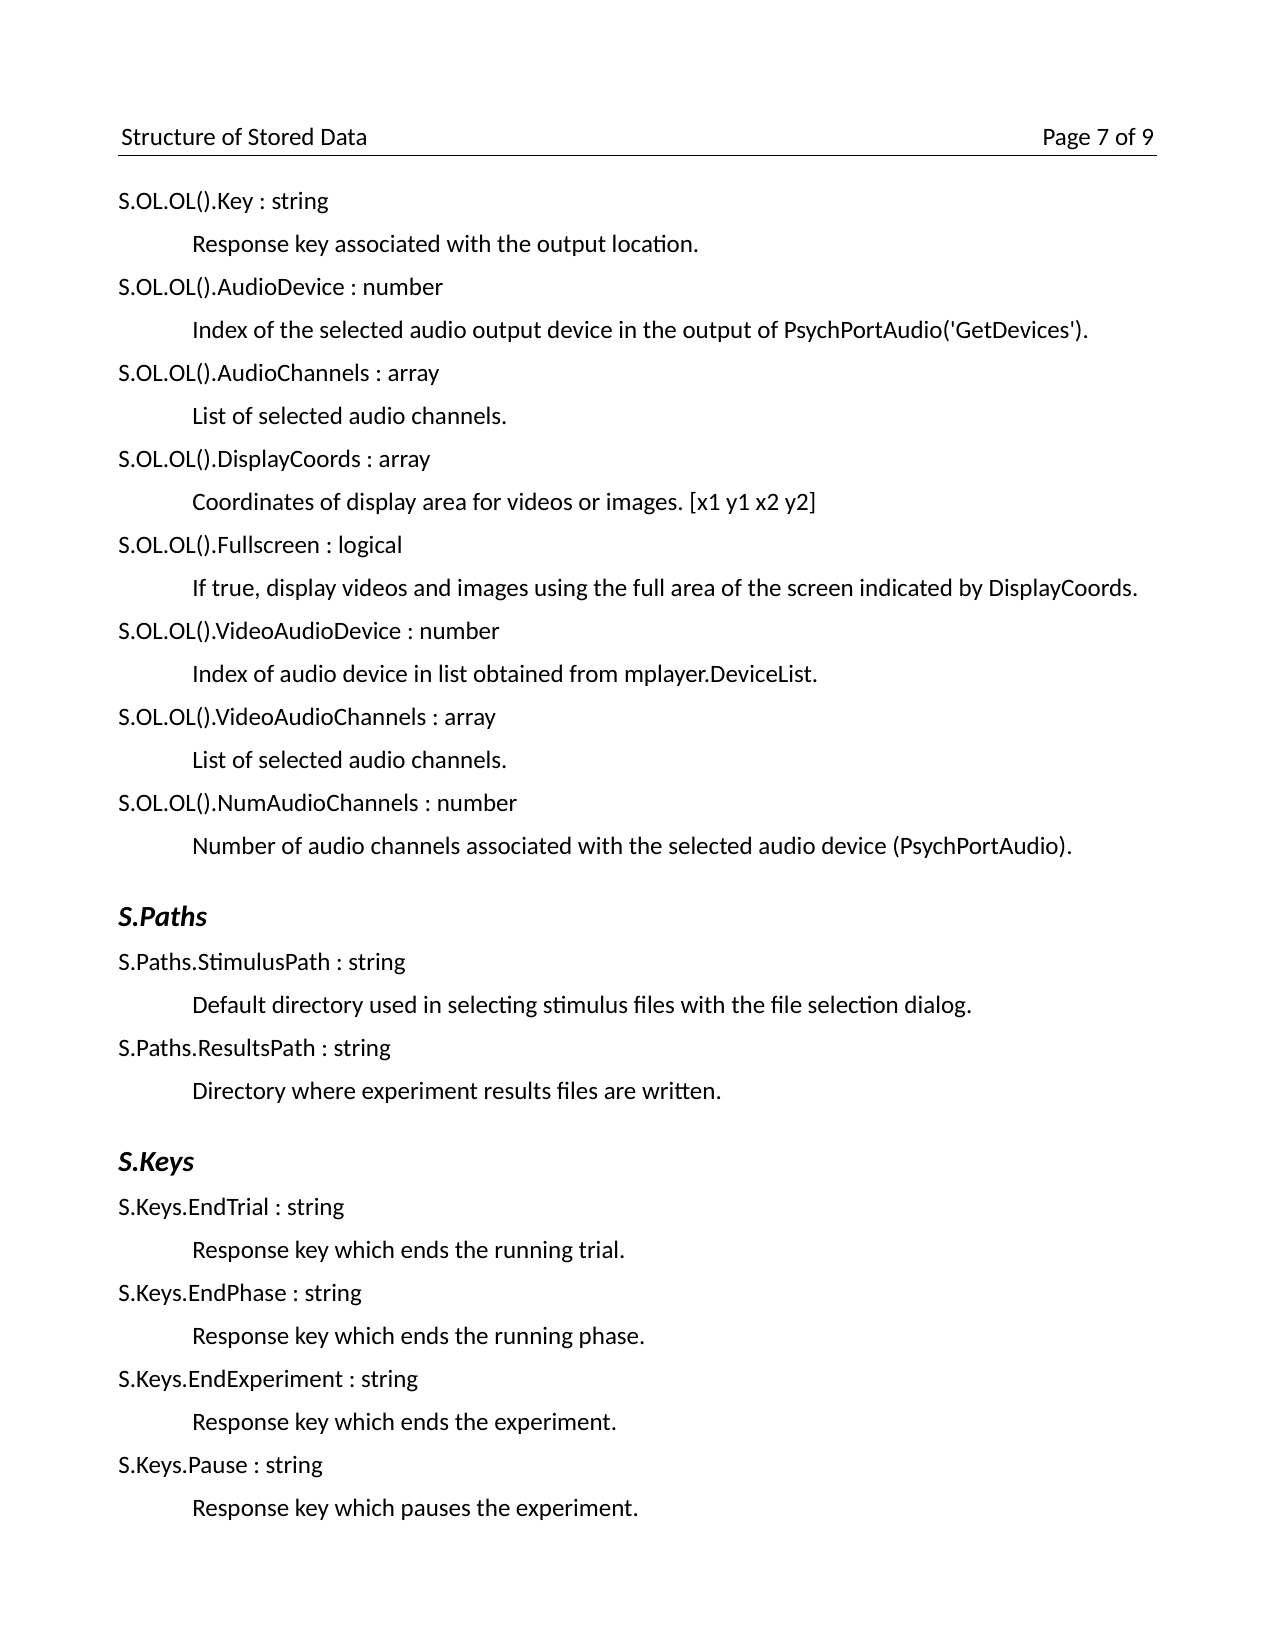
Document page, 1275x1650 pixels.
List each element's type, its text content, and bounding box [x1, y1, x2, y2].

text Response key which ends the experiment. [118, 1407, 1157, 1437]
text Response key which pauses the experiment. [118, 1493, 1157, 1523]
subtitle S.Paths [118, 898, 1157, 934]
text S.OL.OL().Fullscreen : logical [118, 529, 1157, 559]
text S.OL.OL().Key : string [118, 185, 1157, 215]
subtitle S.Keys [118, 1143, 1157, 1179]
text Number of audio channels associated with the selected audio device (PsychPortAudio). [118, 830, 1157, 861]
text S.OL.OL().VideoAudioDevice : number [118, 615, 1157, 646]
text Response key which ends the running phase. [118, 1321, 1157, 1351]
text S.OL.OL().AudioDevice : number [118, 271, 1157, 301]
text S.Paths.ResultsPath : string [118, 1032, 1157, 1063]
text Response key associated with the output location. [118, 228, 1157, 258]
text Default directory used in selecting stimulus files with the file selection dialog. [118, 989, 1157, 1020]
text S.OL.OL().AudioChannels : array [118, 357, 1157, 387]
text Index of audio device in list obtained from mplayer.DeviceList. [118, 658, 1157, 688]
text S.Keys.EndPhase : string [118, 1277, 1157, 1308]
text S.Keys.EndExperiment : string [118, 1363, 1157, 1394]
text If true, display videos and images using the full area of the screen indicated by DisplayCoords. [118, 572, 1157, 602]
text S.OL.OL().NumAudioChannels : number [118, 787, 1157, 818]
text Response key which ends the running trial. [118, 1234, 1157, 1265]
text Coordinates of display area for videos or images. [x1 y1 x2 y2] [118, 486, 1157, 516]
text List of selected audio channels. [118, 744, 1157, 774]
text S.OL.OL().DisplayCoords : array [118, 443, 1157, 473]
text S.Paths.StimulusPath : string [118, 946, 1157, 977]
text List of selected audio channels. [118, 400, 1157, 430]
text S.Keys.Pause : string [118, 1449, 1157, 1480]
text S.OL.OL().VideoAudioChannels : array [118, 701, 1157, 732]
text Index of the selected audio output device in the output of PsychPortAudio('GetDevices'). [118, 314, 1157, 344]
text Directory where experiment results files are written. [118, 1075, 1157, 1106]
text S.Keys.EndTrial : string [118, 1191, 1157, 1222]
